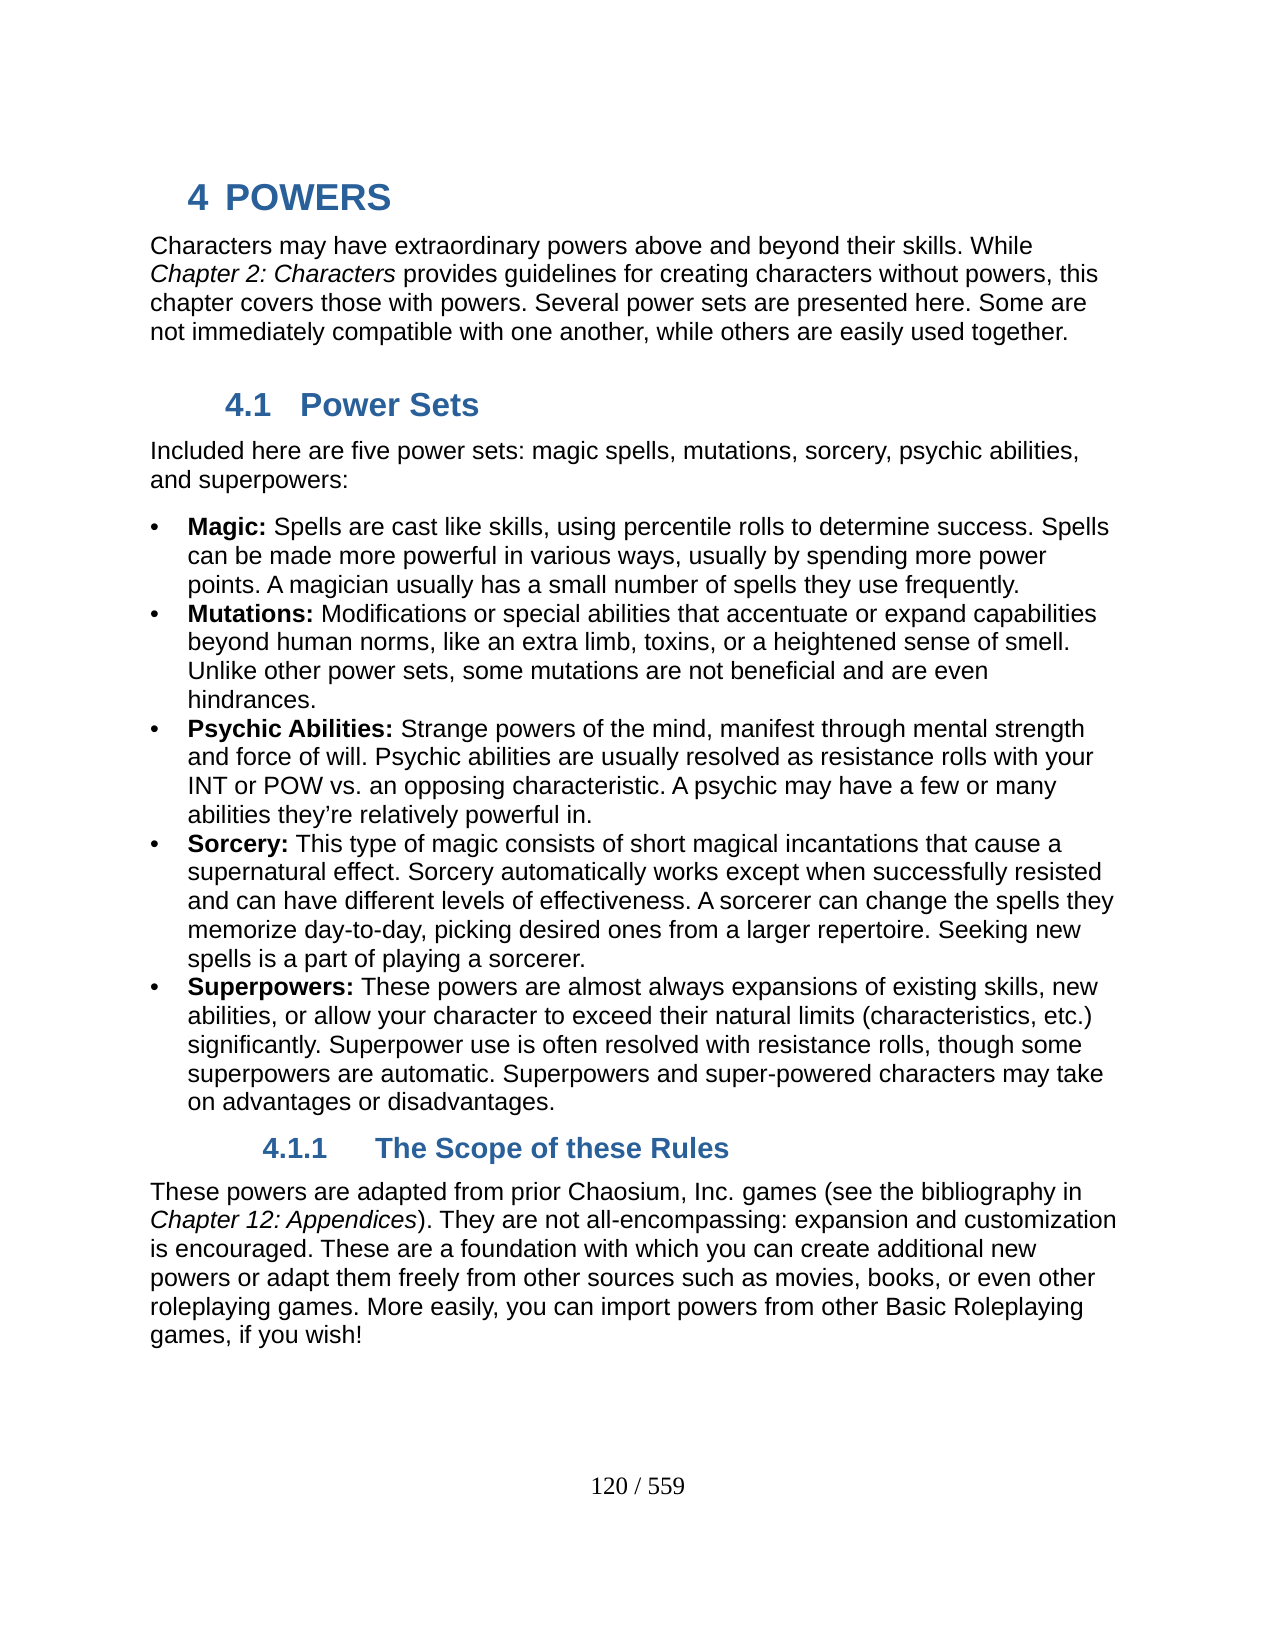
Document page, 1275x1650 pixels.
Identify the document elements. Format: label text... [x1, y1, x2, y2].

text • Mutations: Modifications or special abilities that accentuate or expand capabilities beyond human norms, like an extra limb, toxins, or a heightened sense of smell. Unlike other power sets, some mutations are not beneficial and are even hindrances. [150, 599, 1125, 714]
text These powers are adapted from prior Chaosium, Inc. games (see the bibliography in Chapter 12: Appendices). They are not all-encompassing: expansion and customization is encouraged. These are a foundation with which you can create additional new powers or adapt them freely from other sources such as movies, books, or even other roleplaying games. More easily, you can import powers from other Basic Roleplaying games, if you wish! [150, 1177, 1125, 1349]
text Included here are five power sets: magic spells, mutations, sorcery, psychic abilities, and superpowers: [150, 436, 1125, 494]
text • Superpowers: These powers are almost always expansions of existing skills, new abilities, or allow your character to exceed their natural limits (characteristics, etc.) significantly. Superpower use is often resolved with resistance rolls, though some superpowers are automatic. Superpowers and super-powered characters may take on advantages or disadvantages. [150, 972, 1125, 1116]
text • Sorcery: This type of magic consists of short magical incantations that cause a supernatural effect. Sorcery automatically works except when successfully resisted and can have different levels of effectiveness. A sorcerer can change the spells they memorize day-to-day, picking desired ones from a larger repertoire. Seeking new spells is a part of playing a sorcerer. [150, 829, 1125, 972]
subtitle Powers [187, 175, 1125, 218]
text • Magic: Spells are cast like skills, using percentile rolls to determine success. Spells can be made more powerful in various ways, usually by spending more power points. A magician usually has a small number of spells they use frequently. [150, 512, 1125, 599]
text • Psychic Abilities: Strange powers of the mind, manifest through mental strength and force of will. Psychic abilities are usually resolved as resistance rolls with your INT or POW vs. an opposing characteristic. A psychic may have a few or many abilities they’re relatively powerful in. [150, 714, 1125, 829]
subtitle The Scope of these Rules [262, 1131, 1125, 1164]
subtitle Power Sets [225, 385, 1125, 424]
text Characters may have extraordinary powers above and beyond their skills. While Chapter 2: Characters provides guidelines for creating characters without powers, this chapter covers those with powers. Several power sets are presented here. Some are not immediately compatible with one another, while others are easily used together. [150, 231, 1125, 346]
